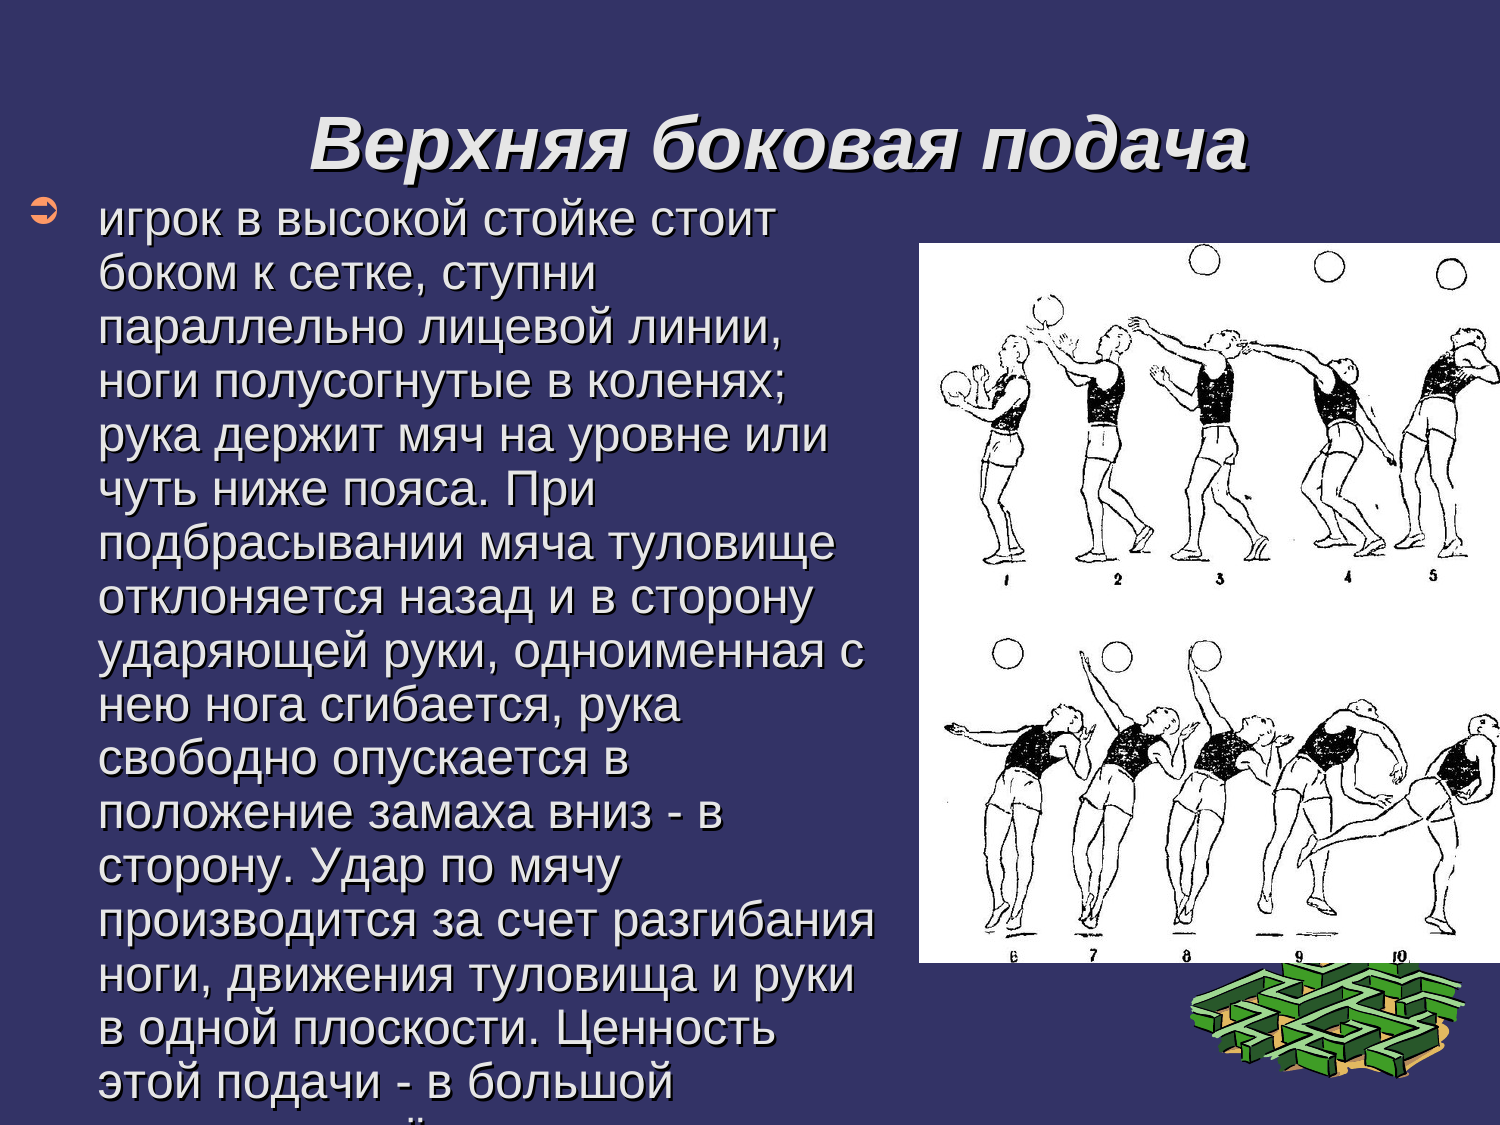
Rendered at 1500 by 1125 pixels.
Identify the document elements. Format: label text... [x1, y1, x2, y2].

title Верхняя боковая подача [75, 45, 1426, 233]
picture [919, 243, 1500, 963]
list игрок в высокой стойке стоит боком к сетке, ступни параллельно лицевой линии, ноги полусогнутые в коленях; рука держит мяч на уровне или чуть ниже пояса. При подбрасывании мяча туловище отклоняется назад и в сторону ударяющей руки, одноименная с нею нога сгибается, рука свободно опускается в положение замаха вниз - в сторону. Удар по мячу производится за счет разгибания ноги, движения туловища и руки в одной плоскости. Ценность этой подачи - в большой скорости полёта мяча, даже порой в ущерб точности. [0, 184, 904, 1125]
